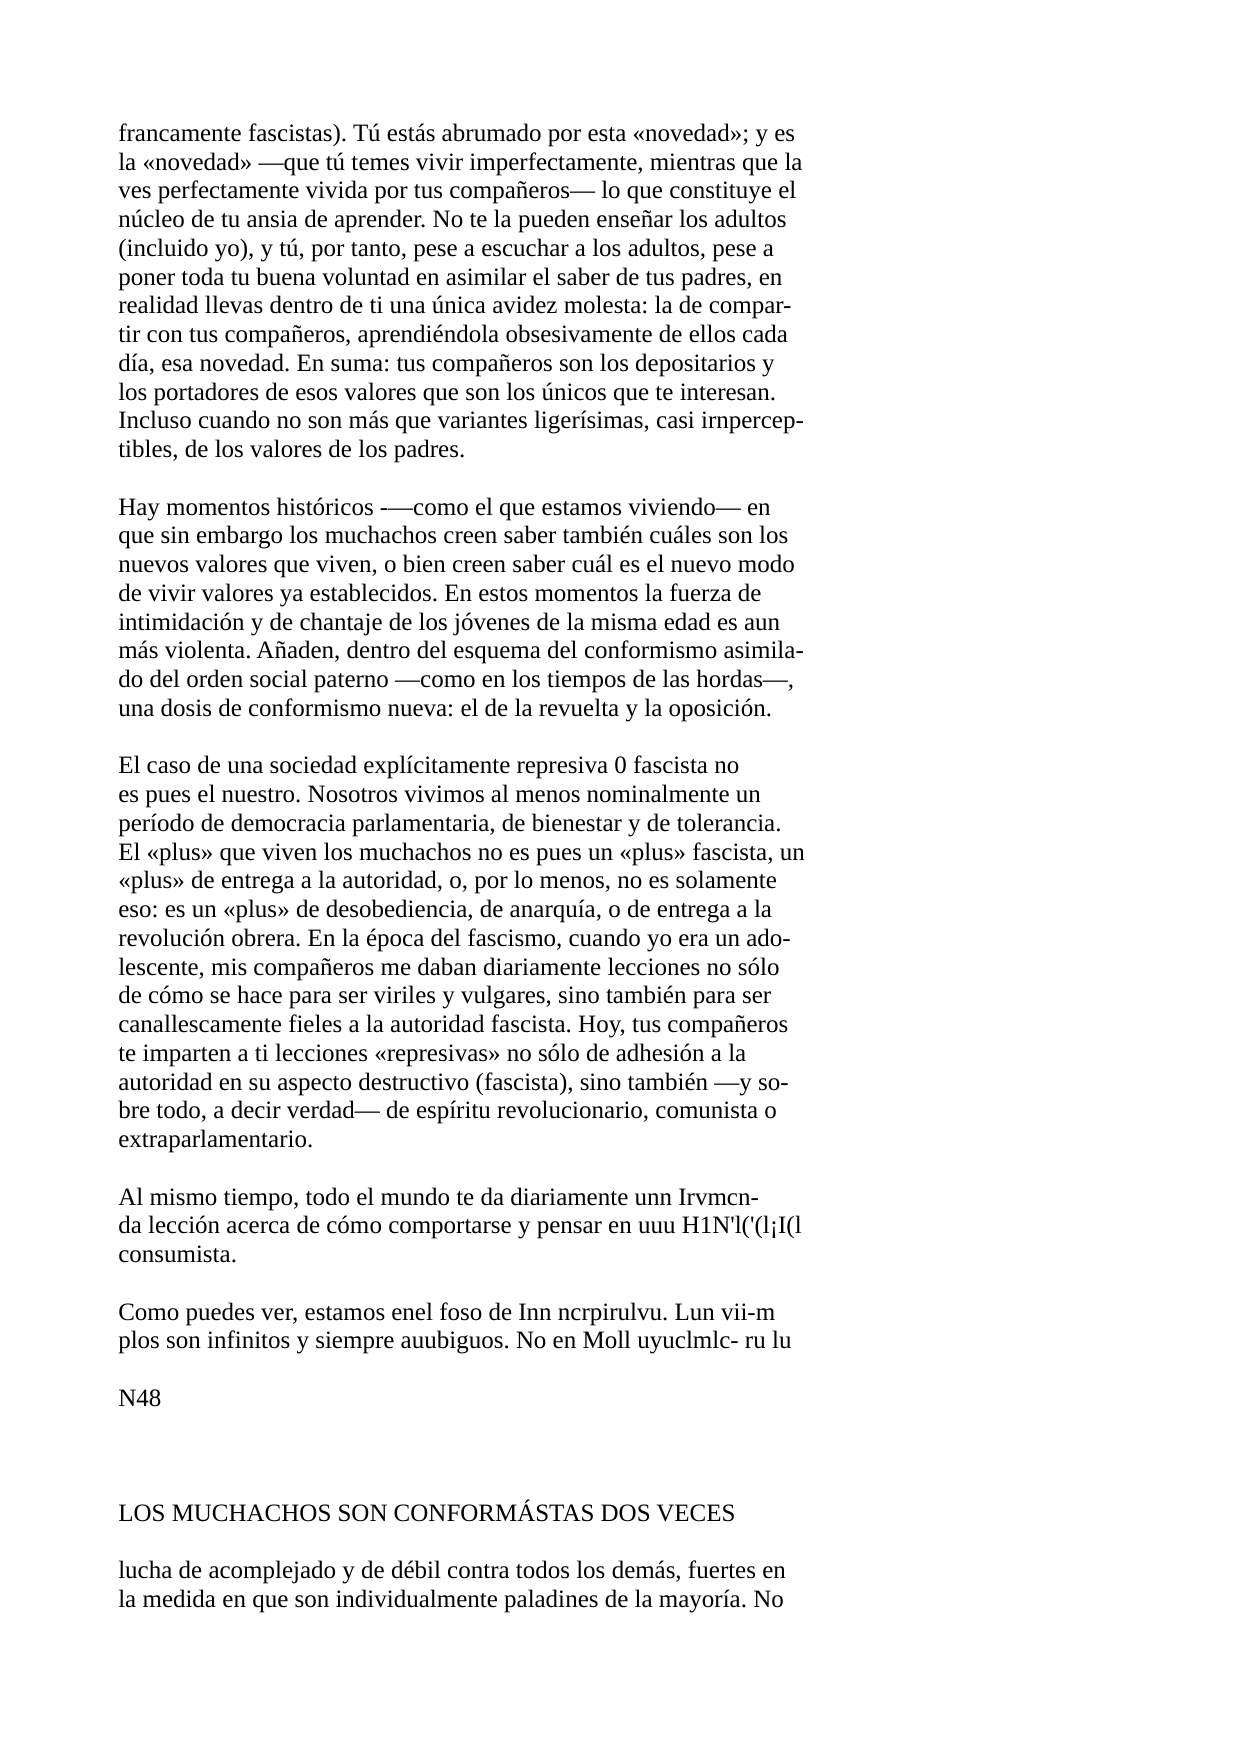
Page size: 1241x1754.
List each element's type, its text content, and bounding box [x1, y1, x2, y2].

text te imparten a ti lecciones «represivas» no sólo de adhesión a la [118, 1038, 1122, 1067]
text es pues el nuestro. Nosotros vivimos al menos nominalmente un [118, 779, 1122, 808]
text tir con tus compañeros, aprendiéndola obsesivamente de ellos cada [118, 319, 1122, 348]
text la «novedad» —que tú temes vivir imperfectamente, mientras que la [118, 147, 1122, 176]
text Hay momentos históricos -—como el que estamos viviendo— en [118, 492, 1122, 521]
text plos son infinitos y siempre auubiguos. No en Moll uyuclmlc- ru lu [118, 1326, 1122, 1354]
text eso: es un «plus» de desobediencia, de anarquía, o de entrega a la [118, 894, 1122, 923]
text lucha de acomplejado y de débil contra todos los demás, fuertes en [118, 1556, 1122, 1584]
text núcleo de tu ansia de aprender. No te la pueden enseñar los adultos [118, 204, 1122, 233]
text de vivir valores ya establecidos. En estos momentos la fuerza de [118, 578, 1122, 607]
text que sin embargo los muchachos creen saber también cuáles son los [118, 521, 1122, 549]
text de cómo se hace para ser viriles y vulgares, sino también para ser [118, 981, 1122, 1009]
text nuevos valores que viven, o bien creen saber cuál es el nuevo modo [118, 549, 1122, 578]
text LOS MUCHACHOS SON CONFORMÁSTAS DOS VECES [118, 1498, 1122, 1527]
text consumista. [118, 1239, 1122, 1268]
text los portadores de esos valores que son los únicos que te interesan. [118, 377, 1122, 406]
text «plus» de entrega a la autoridad, o, por lo menos, no es solamente [118, 866, 1122, 894]
text realidad llevas dentro de ti una única avidez molesta: la de compar- [118, 291, 1122, 319]
text extraparlamentario. [118, 1124, 1122, 1153]
text Incluso cuando no son más que variantes ligerísimas, casi irnpercep- [118, 406, 1122, 434]
text Al mismo tiempo, todo el mundo te da diariamente unn Irvmcn- [118, 1182, 1122, 1211]
text bre todo, a decir verdad— de espíritu revolucionario, comunista o [118, 1096, 1122, 1124]
text N48 [118, 1383, 1122, 1412]
text ves perfectamente vivida por tus compañeros— lo que constituye el [118, 176, 1122, 204]
text El caso de una sociedad explícitamente represiva 0 fascista no [118, 751, 1122, 779]
text da lección acerca de cómo comportarse y pensar en uuu H1N'l('(l¡I(l [118, 1211, 1122, 1239]
text El «plus» que viven los muchachos no es pues un «plus» fascista, un [118, 837, 1122, 866]
text día, esa novedad. En suma: tus compañeros son los depositarios y [118, 348, 1122, 377]
text canallescamente fieles a la autoridad fascista. Hoy, tus compañeros [118, 1009, 1122, 1038]
text intimidación y de chantaje de los jóvenes de la misma edad es aun [118, 607, 1122, 636]
text francamente fascistas). Tú estás abrumado por esta «novedad»; y es [118, 118, 1122, 147]
text una dosis de conformismo nueva: el de la revuelta y la oposición. [118, 693, 1122, 722]
text autoridad en su aspecto destructivo (fascista), sino también —y so- [118, 1067, 1122, 1096]
text la medida en que son individualmente paladines de la mayoría. No [118, 1584, 1122, 1613]
text período de democracia parlamentaria, de bienestar y de tolerancia. [118, 808, 1122, 837]
text do del orden social paterno —como en los tiempos de las hordas—, [118, 664, 1122, 693]
text Como puedes ver, estamos enel foso de Inn ncrpirulvu. Lun vii-m [118, 1297, 1122, 1326]
text poner toda tu buena voluntad en asimilar el saber de tus padres, en [118, 262, 1122, 291]
text más violenta. Añaden, dentro del esquema del conformismo asimila- [118, 636, 1122, 664]
text lescente, mis compañeros me daban diariamente lecciones no sólo [118, 952, 1122, 981]
text tibles, de los valores de los padres. [118, 434, 1122, 463]
text revolución obrera. En la época del fascismo, cuando yo era un ado- [118, 923, 1122, 952]
text (incluido yo), y tú, por tanto, pese a escuchar a los adultos, pese a [118, 233, 1122, 262]
